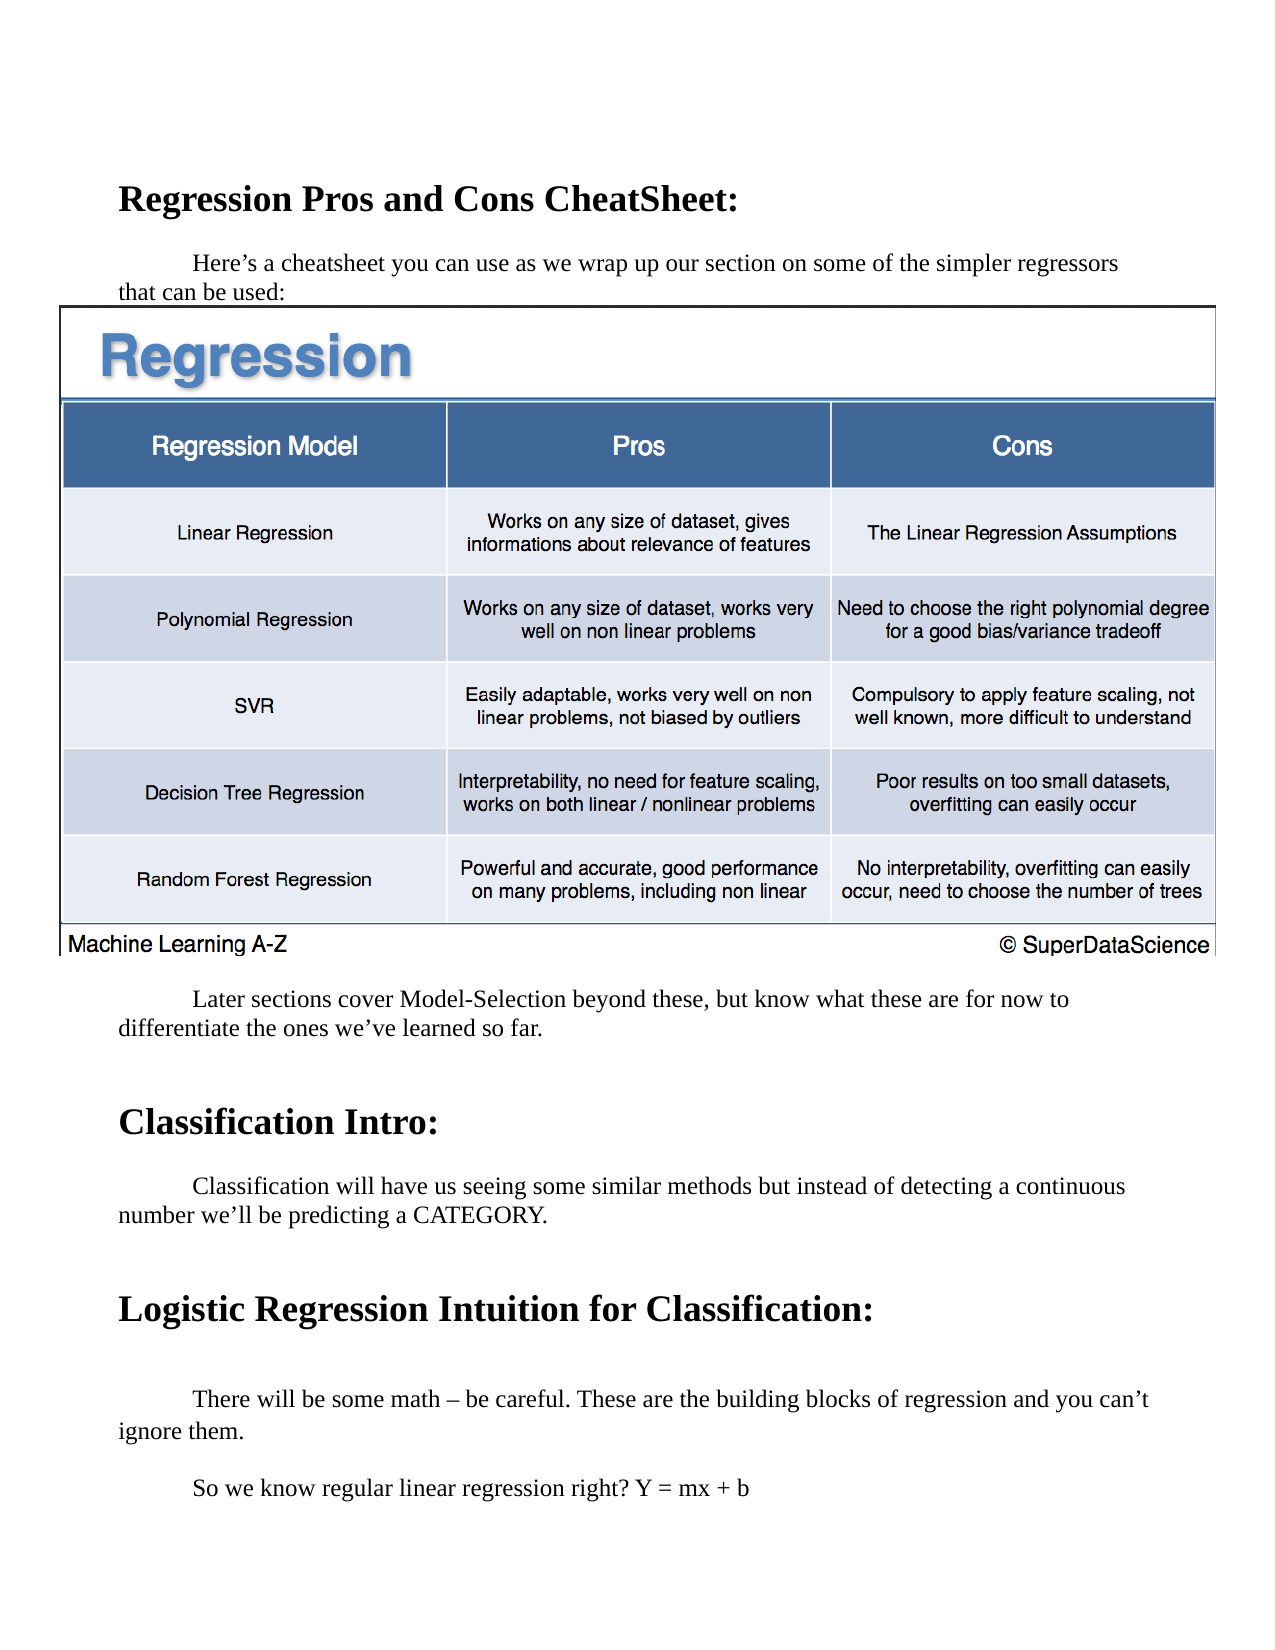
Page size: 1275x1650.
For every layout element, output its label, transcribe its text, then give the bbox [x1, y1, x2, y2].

text So we know regular linear regression right? Y = mx + b [118, 1473, 1157, 1502]
picture [59, 305, 1216, 956]
text Logistic Regression Intuition for Classification: [118, 1286, 1157, 1329]
text Classification will have us seeing some similar methods but instead of detecting a continuous number we’ll be predicting a CATEGORY. [118, 1171, 1157, 1229]
text Classification Intro: [118, 1099, 1157, 1143]
text Later sections cover Model-Selection beyond these, but know what these are for now to differentiate the ones we’ve learned so far. [118, 984, 1157, 1042]
text Regression Pros and Cons CheatSheet: [118, 176, 1157, 219]
text Here’s a cheatsheet you can use as we wrap up our section on some of the simpler regressors that can be used: [118, 248, 1157, 305]
text There will be some math – be careful. These are the building blocks of regression and you can’t ignore them. [118, 1373, 1157, 1444]
